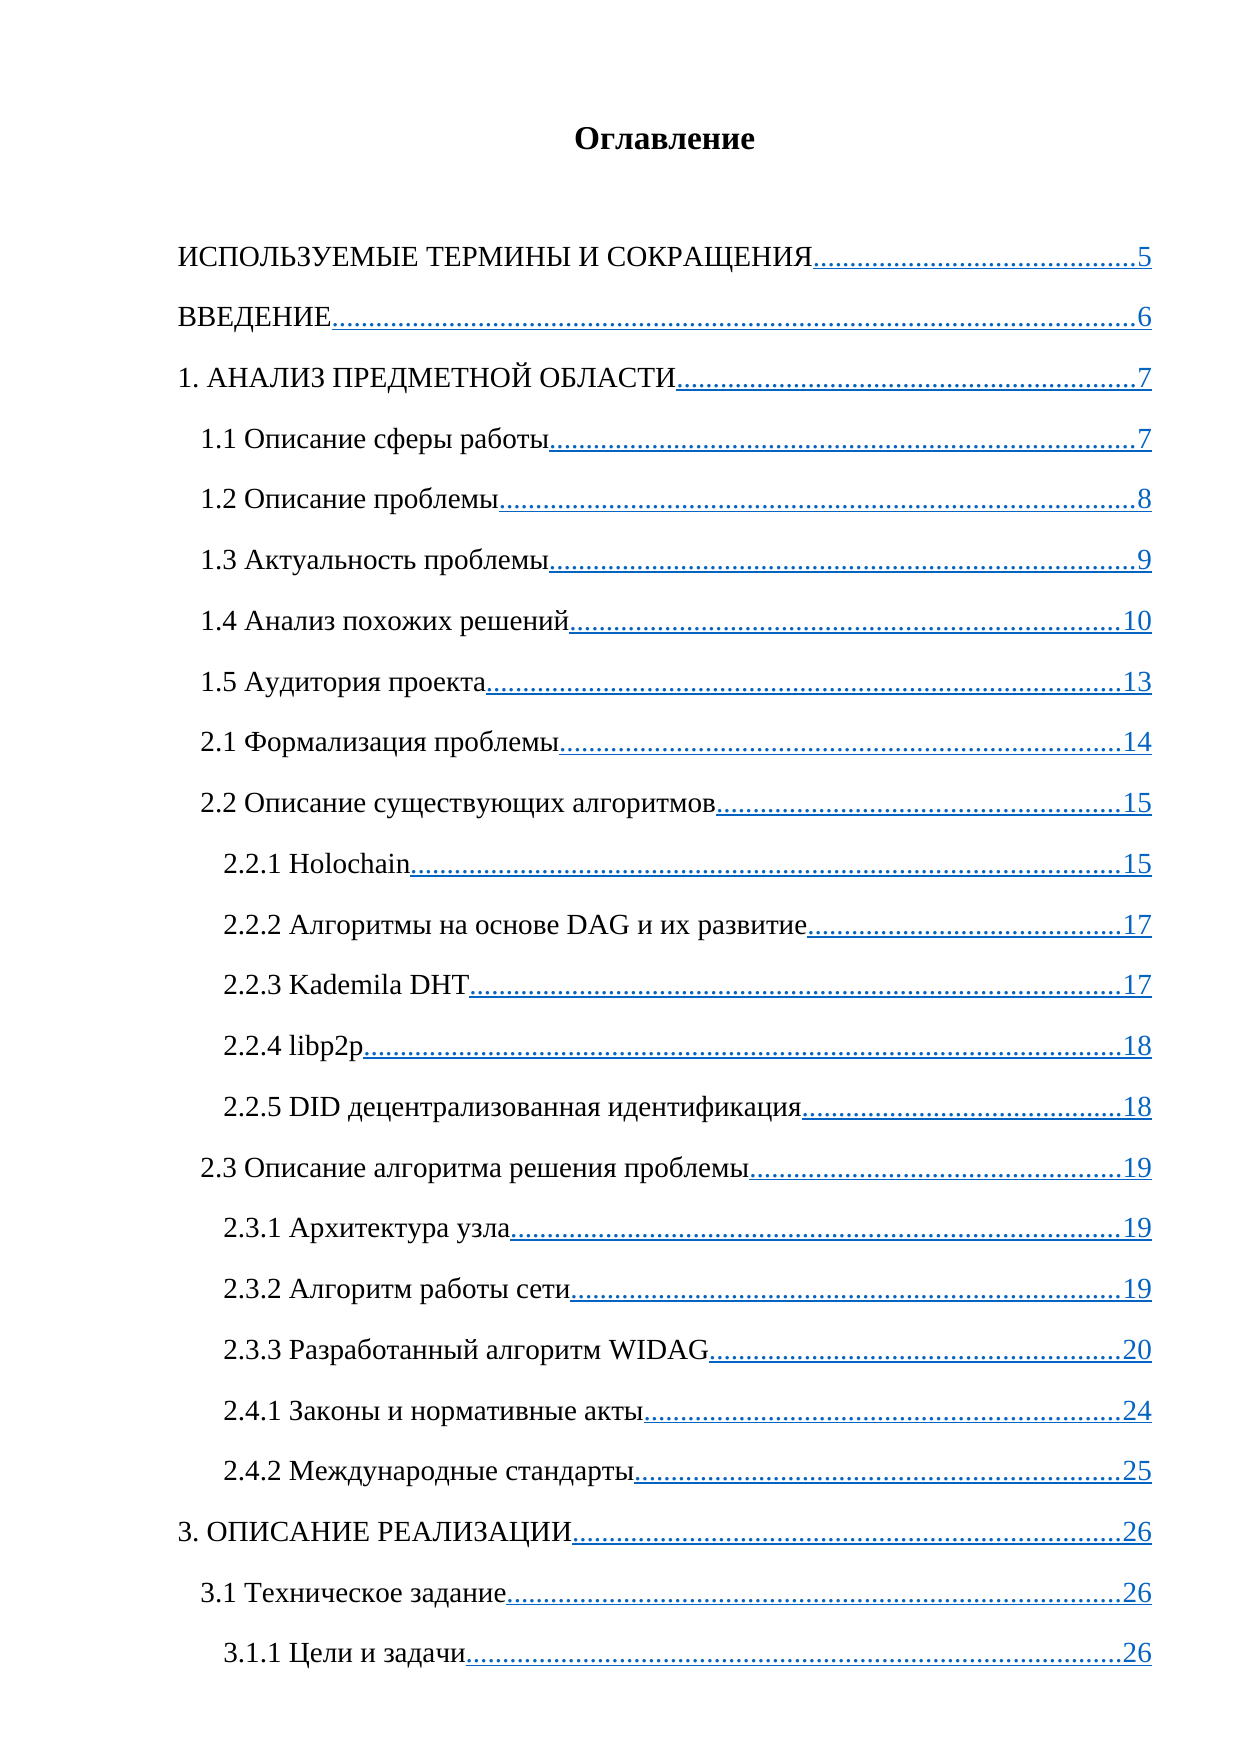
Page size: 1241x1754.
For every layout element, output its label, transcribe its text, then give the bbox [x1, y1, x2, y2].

text 2.4.1 Законы и нормативные акты 24 [223, 1393, 1152, 1426]
text 2.2.2 Алгоритмы на основе DAG и их развитие 17 [223, 907, 1152, 940]
text 2.2 Описание существующих алгоритмов 15 [200, 785, 1152, 819]
text 2.3.1 Архитектура узла 19 [223, 1210, 1152, 1244]
text 2.2.3 Kademila DHT 17 [223, 967, 1152, 1001]
text 1.3 Актуальность проблемы 9 [200, 542, 1152, 576]
text 1. АНАЛИЗ ПРЕДМЕТНОЙ ОБЛАСТИ 7 [177, 360, 1152, 394]
text Оглавление [177, 118, 1152, 156]
text ВВЕДЕНИЕ 6 [177, 299, 1152, 333]
text 2.2.1 Holochain 15 [223, 846, 1152, 879]
text ИСПОЛЬЗУЕМЫЕ ТЕРМИНЫ И СОКРАЩЕНИЯ 5 [177, 239, 1152, 272]
text 2.3 Описание алгоритма решения проблемы 19 [200, 1150, 1152, 1183]
text 3.1 Техническое задание 26 [200, 1575, 1152, 1608]
text 2.1 Формализация проблемы 14 [200, 724, 1152, 758]
text 3. ОПИСАНИЕ РЕАЛИЗАЦИИ 26 [177, 1514, 1152, 1548]
text 1.2 Описание проблемы 8 [200, 482, 1152, 515]
text 2.3.3 Разработанный алгоритм WIDAG 20 [223, 1332, 1152, 1365]
text 2.2.5 DID децентрализованная идентификация 18 [223, 1089, 1152, 1122]
text 1.4 Анализ похожих решений 10 [200, 603, 1152, 637]
text 1.5 Аудитория проекта 13 [200, 664, 1152, 697]
text 2.2.4 libp2p 18 [223, 1028, 1152, 1062]
text 2.3.2 Алгоритм работы сети 19 [223, 1271, 1152, 1305]
text 1.1 Описание сферы работы 7 [200, 421, 1152, 454]
text 3.1.1 Цели и задачи 26 [223, 1636, 1152, 1669]
text 2.4.2 Международные стандарты 25 [223, 1453, 1152, 1487]
